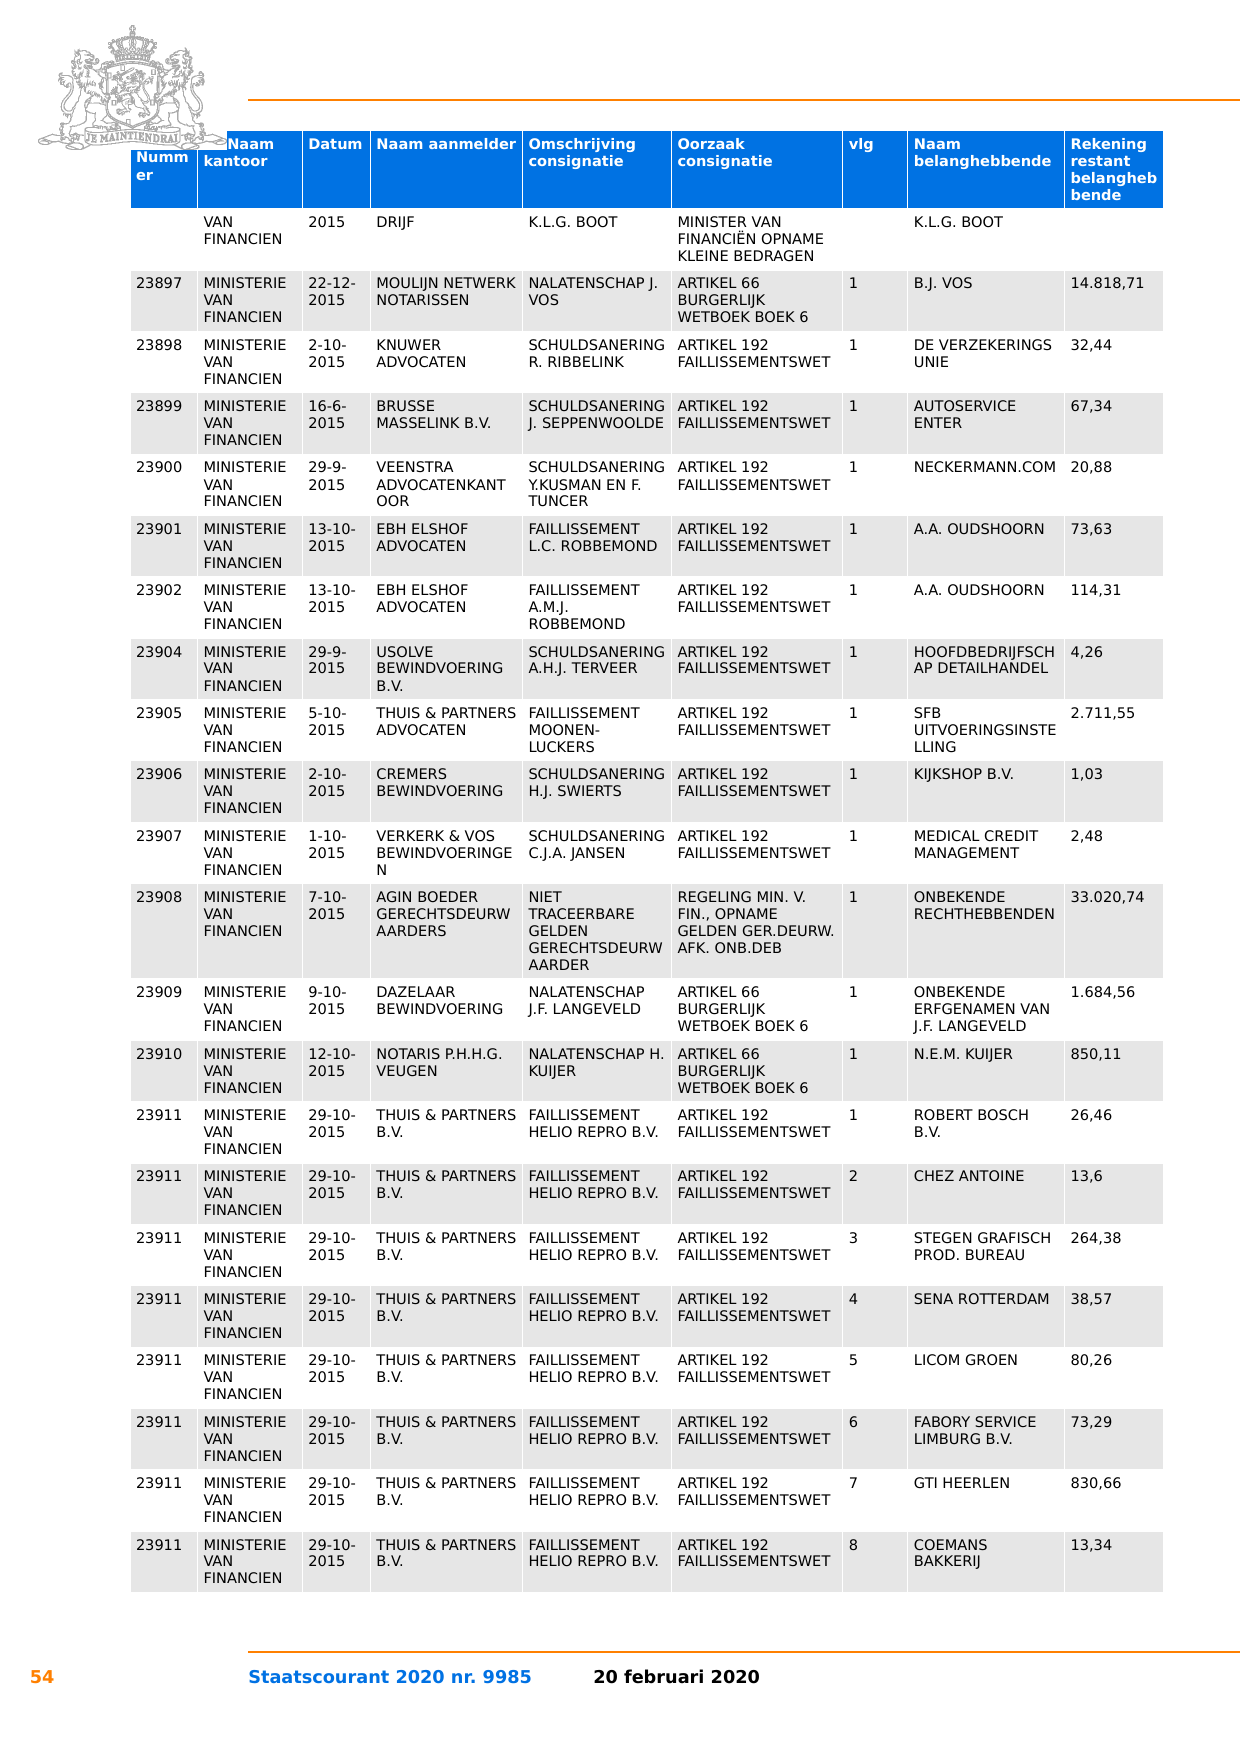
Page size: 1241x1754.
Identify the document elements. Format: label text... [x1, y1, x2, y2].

table_cell COEMANS BAKKERIJ [908, 1532, 1064, 1592]
table_header vlg [843, 131, 907, 208]
table_cell 4 [843, 1286, 907, 1347]
table_cell 73,63 [1065, 516, 1163, 576]
table_cell 2015 [303, 209, 370, 269]
table_cell MINISTERIE VAN FINANCIEN [198, 1102, 302, 1162]
table_cell 23897 [131, 271, 197, 331]
table_cell CREMERS BEWINDVOERING [371, 761, 522, 822]
table_cell FAILLISSEMENT MOONEN-LUCKERS [523, 700, 671, 760]
table_header Naam belanghebbende [908, 131, 1064, 208]
table_cell ARTIKEL 192 FAILLISSEMENTSWET [672, 578, 842, 638]
table_cell ARTIKEL 192 FAILLISSEMENTSWET [672, 1225, 842, 1285]
table_cell VAN FINANCIEN [198, 209, 302, 269]
table_cell 6 [843, 1409, 907, 1469]
table_cell 2.711,55 [1065, 700, 1163, 760]
table_cell FABORY SERVICE LIMBURG B.V. [908, 1409, 1064, 1469]
table_cell MINISTERIE VAN FINANCIEN [198, 271, 302, 331]
table_cell ARTIKEL 192 FAILLISSEMENTSWET [672, 1470, 842, 1531]
table_cell MINISTERIE VAN FINANCIEN [198, 1041, 302, 1101]
table_cell 850,11 [1065, 1041, 1163, 1101]
table_cell 38,57 [1065, 1286, 1163, 1347]
table_cell THUIS & PARTNERS B.V. [371, 1102, 522, 1162]
table_cell BRUSSE MASSELINK B.V. [371, 393, 522, 454]
table_cell 1 [843, 516, 907, 576]
table_cell 13-10-2015 [303, 516, 370, 576]
table_cell FAILLISSEMENT HELIO REPRO B.V. [523, 1348, 671, 1408]
table_cell MINISTERIE VAN FINANCIEN [198, 1409, 302, 1469]
table_cell 23906 [131, 761, 197, 822]
table_cell DE VERZEKERINGS UNIE [908, 332, 1064, 392]
table_cell FAILLISSEMENT HELIO REPRO B.V. [523, 1409, 671, 1469]
table_cell 1 [843, 1041, 907, 1101]
table_cell ARTIKEL 192 FAILLISSEMENTSWET [672, 1532, 842, 1592]
table_cell MINISTERIE VAN FINANCIEN [198, 1532, 302, 1592]
table_cell MINISTERIE VAN FINANCIEN [198, 700, 302, 760]
table_cell 32,44 [1065, 332, 1163, 392]
table_cell ARTIKEL 192 FAILLISSEMENTSWET [672, 823, 842, 883]
table_cell 264,38 [1065, 1225, 1163, 1285]
table_cell 23905 [131, 700, 197, 760]
table_cell MINISTERIE VAN FINANCIEN [198, 1286, 302, 1347]
table_cell ARTIKEL 192 FAILLISSEMENTSWET [672, 1348, 842, 1408]
table_cell NECKERMANN.COM [908, 455, 1064, 515]
table_cell 80,26 [1065, 1348, 1163, 1408]
table_cell [1065, 209, 1163, 269]
table_cell 23910 [131, 1041, 197, 1101]
table_cell ARTIKEL 192 FAILLISSEMENTSWET [672, 1102, 842, 1162]
table_cell 22-12-2015 [303, 271, 370, 331]
table_cell NOTARIS P.H.H.G. VEUGEN [371, 1041, 522, 1101]
table_cell MEDICAL CREDIT MANAGEMENT [908, 823, 1064, 883]
table_cell MINISTERIE VAN FINANCIEN [198, 1164, 302, 1224]
table_cell 1,03 [1065, 761, 1163, 822]
table_cell MINISTERIE VAN FINANCIEN [198, 761, 302, 822]
table_cell ARTIKEL 66 BURGERLIJK WETBOEK BOEK 6 [672, 1041, 842, 1101]
table_cell ONBEKENDE RECHTHEBBENDEN [908, 884, 1064, 978]
table_cell MINISTERIE VAN FINANCIEN [198, 516, 302, 576]
table_cell 13,34 [1065, 1532, 1163, 1592]
table_cell THUIS & PARTNERS B.V. [371, 1470, 522, 1531]
table_cell 8 [843, 1532, 907, 1592]
table_cell SFB UITVOERINGSINSTELLING [908, 700, 1064, 760]
table_cell STEGEN GRAFISCH PROD. BUREAU [908, 1225, 1064, 1285]
table_cell 1 [843, 1102, 907, 1162]
table_cell MINISTERIE VAN FINANCIEN [198, 823, 302, 883]
table_header Datum [303, 131, 370, 208]
table_cell THUIS & PARTNERS B.V. [371, 1409, 522, 1469]
table_cell 3 [843, 1225, 907, 1285]
table_cell 1 [843, 700, 907, 760]
table_cell 1 [843, 761, 907, 822]
table_cell 1 [843, 332, 907, 392]
picture [38, 25, 227, 150]
table_cell THUIS & PARTNERS B.V. [371, 1225, 522, 1285]
table_cell MINISTERIE VAN FINANCIEN [198, 639, 302, 699]
table_cell SCHULDSANERING C.J.A. JANSEN [523, 823, 671, 883]
table_cell THUIS & PARTNERS B.V. [371, 1164, 522, 1224]
table_cell VERKERK & VOS BEWINDVOERINGEN [371, 823, 522, 883]
table_cell MINISTERIE VAN FINANCIEN [198, 884, 302, 978]
table_cell 29-10-2015 [303, 1532, 370, 1592]
table_cell FAILLISSEMENT HELIO REPRO B.V. [523, 1286, 671, 1347]
table_cell 23909 [131, 980, 197, 1040]
table_cell ARTIKEL 192 FAILLISSEMENTSWET [672, 393, 842, 454]
table_cell MINISTERIE VAN FINANCIEN [198, 1348, 302, 1408]
table_cell NALATENSCHAP J. VOS [523, 271, 671, 331]
table_cell ARTIKEL 192 FAILLISSEMENTSWET [672, 332, 842, 392]
table_cell FAILLISSEMENT L.C. ROBBEMOND [523, 516, 671, 576]
table_cell EBH ELSHOF ADVOCATEN [371, 516, 522, 576]
table_cell 12-10-2015 [303, 1041, 370, 1101]
table_cell 23911 [131, 1102, 197, 1162]
table_cell 16-6-2015 [303, 393, 370, 454]
table_header Oorzaak consignatie [672, 131, 842, 208]
table_cell K.L.G. BOOT [908, 209, 1064, 269]
table_cell 29-10-2015 [303, 1348, 370, 1408]
table_cell MINISTERIE VAN FINANCIEN [198, 332, 302, 392]
table_cell 1 [843, 578, 907, 638]
table_cell SENA ROTTERDAM [908, 1286, 1064, 1347]
table_cell 1 [843, 884, 907, 978]
table_cell REGELING MIN. V. FIN., OPNAME GELDEN GER.DEURW. AFK. ONB.DEB [672, 884, 842, 978]
table_cell SCHULDSANERING J. SEPPENWOOLDE [523, 393, 671, 454]
table_cell AGIN BOEDER GERECHTSDEURWAARDERS [371, 884, 522, 978]
table_cell ARTIKEL 192 FAILLISSEMENTSWET [672, 455, 842, 515]
table_cell 23902 [131, 578, 197, 638]
table_cell NIET TRACEERBARE GELDEN GERECHTSDEURWAARDER [523, 884, 671, 978]
table_cell 5-10-2015 [303, 700, 370, 760]
table_cell ARTIKEL 192 FAILLISSEMENTSWET [672, 516, 842, 576]
table_cell 29-10-2015 [303, 1225, 370, 1285]
table_cell 23911 [131, 1470, 197, 1531]
table_cell 1.684,56 [1065, 980, 1163, 1040]
table_cell THUIS & PARTNERS ADVOCATEN [371, 700, 522, 760]
table_cell 23911 [131, 1348, 197, 1408]
table_cell 23907 [131, 823, 197, 883]
table_cell MINISTERIE VAN FINANCIEN [198, 980, 302, 1040]
table_cell MINISTERIE VAN FINANCIEN [198, 1225, 302, 1285]
table_cell MINISTERIE VAN FINANCIEN [198, 393, 302, 454]
table_cell THUIS & PARTNERS B.V. [371, 1532, 522, 1592]
table_cell MOULIJN NETWERK NOTARISSEN [371, 271, 522, 331]
table_header Naam aanmelder [371, 131, 522, 208]
table_cell 1 [843, 455, 907, 515]
table_cell 29-9-2015 [303, 455, 370, 515]
table_cell 23911 [131, 1409, 197, 1469]
table_cell SCHULDSANERING H.J. SWIERTS [523, 761, 671, 822]
table_cell B.J. VOS [908, 271, 1064, 331]
table_cell SCHULDSANERING A.H.J. TERVEER [523, 639, 671, 699]
table_cell 29-9-2015 [303, 639, 370, 699]
table_cell 29-10-2015 [303, 1102, 370, 1162]
table_cell NALATENSCHAP H. KUIJER [523, 1041, 671, 1101]
table_cell [131, 209, 197, 269]
table_cell MINISTERIE VAN FINANCIEN [198, 578, 302, 638]
table_cell 7 [843, 1470, 907, 1531]
table_cell MINISTER VAN FINANCIËN OPNAME KLEINE BEDRAGEN [672, 209, 842, 269]
table_cell 2-10-2015 [303, 761, 370, 822]
table_cell LICOM GROEN [908, 1348, 1064, 1408]
table_cell ARTIKEL 192 FAILLISSEMENTSWET [672, 639, 842, 699]
table_cell AUTOSERVICE ENTER [908, 393, 1064, 454]
table_cell 26,46 [1065, 1102, 1163, 1162]
table_cell 29-10-2015 [303, 1409, 370, 1469]
table_cell ROBERT BOSCH B.V. [908, 1102, 1064, 1162]
table_cell 1-10-2015 [303, 823, 370, 883]
table_cell K.L.G. BOOT [523, 209, 671, 269]
table_cell SCHULDSANERING R. RIBBELINK [523, 332, 671, 392]
table_cell SCHULDSANERING Y.KUSMAN EN F. TUNCER [523, 455, 671, 515]
table_cell DAZELAAR BEWINDVOERING [371, 980, 522, 1040]
table_cell ARTIKEL 192 FAILLISSEMENTSWET [672, 1164, 842, 1224]
table_cell 23911 [131, 1225, 197, 1285]
table_cell 2-10-2015 [303, 332, 370, 392]
table_header Nummer [131, 150, 197, 208]
table_cell 1 [843, 639, 907, 699]
table_cell THUIS & PARTNERS B.V. [371, 1348, 522, 1408]
table_cell 23901 [131, 516, 197, 576]
table_cell 23911 [131, 1532, 197, 1592]
table_cell ONBEKENDE ERFGENAMEN VAN J.F. LANGEVELD [908, 980, 1064, 1040]
table_cell 23911 [131, 1164, 197, 1224]
table_cell [843, 209, 907, 269]
table_cell 73,29 [1065, 1409, 1163, 1469]
table_cell HOOFDBEDRIJFSCHAP DETAILHANDEL [908, 639, 1064, 699]
table_cell EBH ELSHOF ADVOCATEN [371, 578, 522, 638]
table_cell CHEZ ANTOINE [908, 1164, 1064, 1224]
table_cell 23911 [131, 1286, 197, 1347]
table_cell 830,66 [1065, 1470, 1163, 1531]
table_cell ARTIKEL 66 BURGERLIJK WETBOEK BOEK 6 [672, 980, 842, 1040]
table_cell N.E.M. KUIJER [908, 1041, 1064, 1101]
table_cell KIJKSHOP B.V. [908, 761, 1064, 822]
table_cell FAILLISSEMENT HELIO REPRO B.V. [523, 1532, 671, 1592]
table_cell ARTIKEL 192 FAILLISSEMENTSWET [672, 1409, 842, 1469]
table_cell VEENSTRA ADVOCATENKANTOOR [371, 455, 522, 515]
table_cell 14.818,71 [1065, 271, 1163, 331]
table_cell ARTIKEL 192 FAILLISSEMENTSWET [672, 700, 842, 760]
table_cell FAILLISSEMENT A.M.J. ROBBEMOND [523, 578, 671, 638]
table_cell 7-10-2015 [303, 884, 370, 978]
table_cell 33.020,74 [1065, 884, 1163, 978]
table_cell 23899 [131, 393, 197, 454]
table_cell 20,88 [1065, 455, 1163, 515]
table_cell 29-10-2015 [303, 1286, 370, 1347]
table_cell FAILLISSEMENT HELIO REPRO B.V. [523, 1102, 671, 1162]
table_cell THUIS & PARTNERS B.V. [371, 1286, 522, 1347]
table_cell 5 [843, 1348, 907, 1408]
table_cell FAILLISSEMENT HELIO REPRO B.V. [523, 1225, 671, 1285]
table_header Rekening restant belanghebbende [1065, 131, 1163, 208]
table_header Omschrijving consignatie [523, 131, 671, 208]
table_cell 23900 [131, 455, 197, 515]
table_cell MINISTERIE VAN FINANCIEN [198, 1470, 302, 1531]
table_cell NALATENSCHAP J.F. LANGEVELD [523, 980, 671, 1040]
table_cell 4,26 [1065, 639, 1163, 699]
table_cell ARTIKEL 192 FAILLISSEMENTSWET [672, 761, 842, 822]
table_cell 23908 [131, 884, 197, 978]
table_cell 67,34 [1065, 393, 1163, 454]
table_cell A.A. OUDSHOORN [908, 516, 1064, 576]
table_cell 1 [843, 271, 907, 331]
table_cell 1 [843, 393, 907, 454]
table_cell GTI HEERLEN [908, 1470, 1064, 1531]
table_cell 29-10-2015 [303, 1164, 370, 1224]
table_cell ARTIKEL 192 FAILLISSEMENTSWET [672, 1286, 842, 1347]
table_cell 13-10-2015 [303, 578, 370, 638]
table_cell USOLVE BEWINDVOERING B.V. [371, 639, 522, 699]
table_cell 23898 [131, 332, 197, 392]
table_cell 1 [843, 823, 907, 883]
table_cell 29-10-2015 [303, 1470, 370, 1531]
table_cell MINISTERIE VAN FINANCIEN [198, 455, 302, 515]
table_cell FAILLISSEMENT HELIO REPRO B.V. [523, 1164, 671, 1224]
table_cell 13,6 [1065, 1164, 1163, 1224]
table_cell FAILLISSEMENT HELIO REPRO B.V. [523, 1470, 671, 1531]
table_cell A.A. OUDSHOORN [908, 578, 1064, 638]
table_cell ARTIKEL 66 BURGERLIJK WETBOEK BOEK 6 [672, 271, 842, 331]
table_cell KNUWER ADVOCATEN [371, 332, 522, 392]
table_cell 2 [843, 1164, 907, 1224]
table_cell 9-10-2015 [303, 980, 370, 1040]
table_cell DRIJF [371, 209, 522, 269]
table_cell 1 [843, 980, 907, 1040]
table_cell 2,48 [1065, 823, 1163, 883]
table_header Naam kantoor [198, 131, 302, 208]
table_cell 114,31 [1065, 578, 1163, 638]
table_cell 23904 [131, 639, 197, 699]
